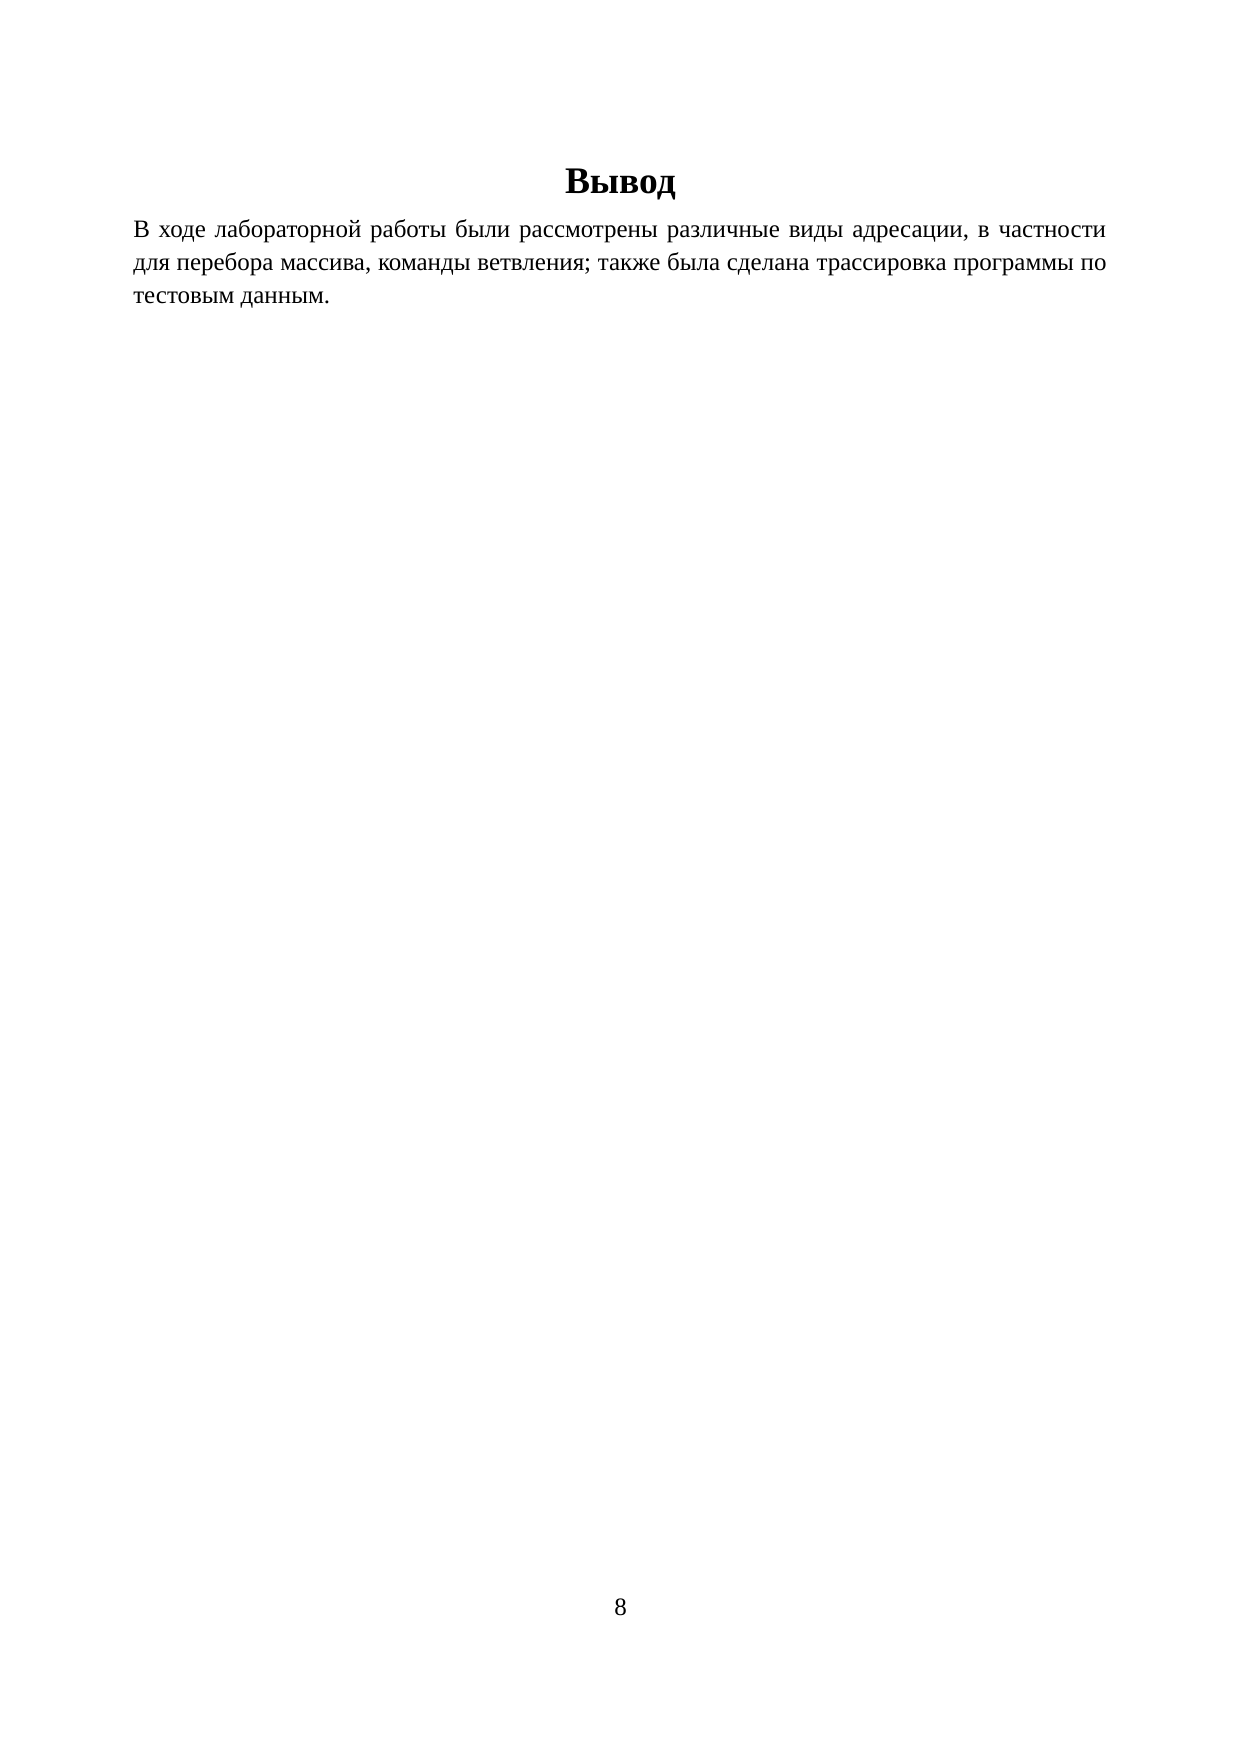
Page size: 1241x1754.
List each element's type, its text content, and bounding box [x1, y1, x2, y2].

subtitle Вывод [133, 158, 1107, 201]
text В ходе лабораторной работы были рассмотрены различные виды адресации, в частности для перебора массива, команды ветвления; также была сделана трассировка программы по тестовым данным. [133, 214, 1107, 308]
